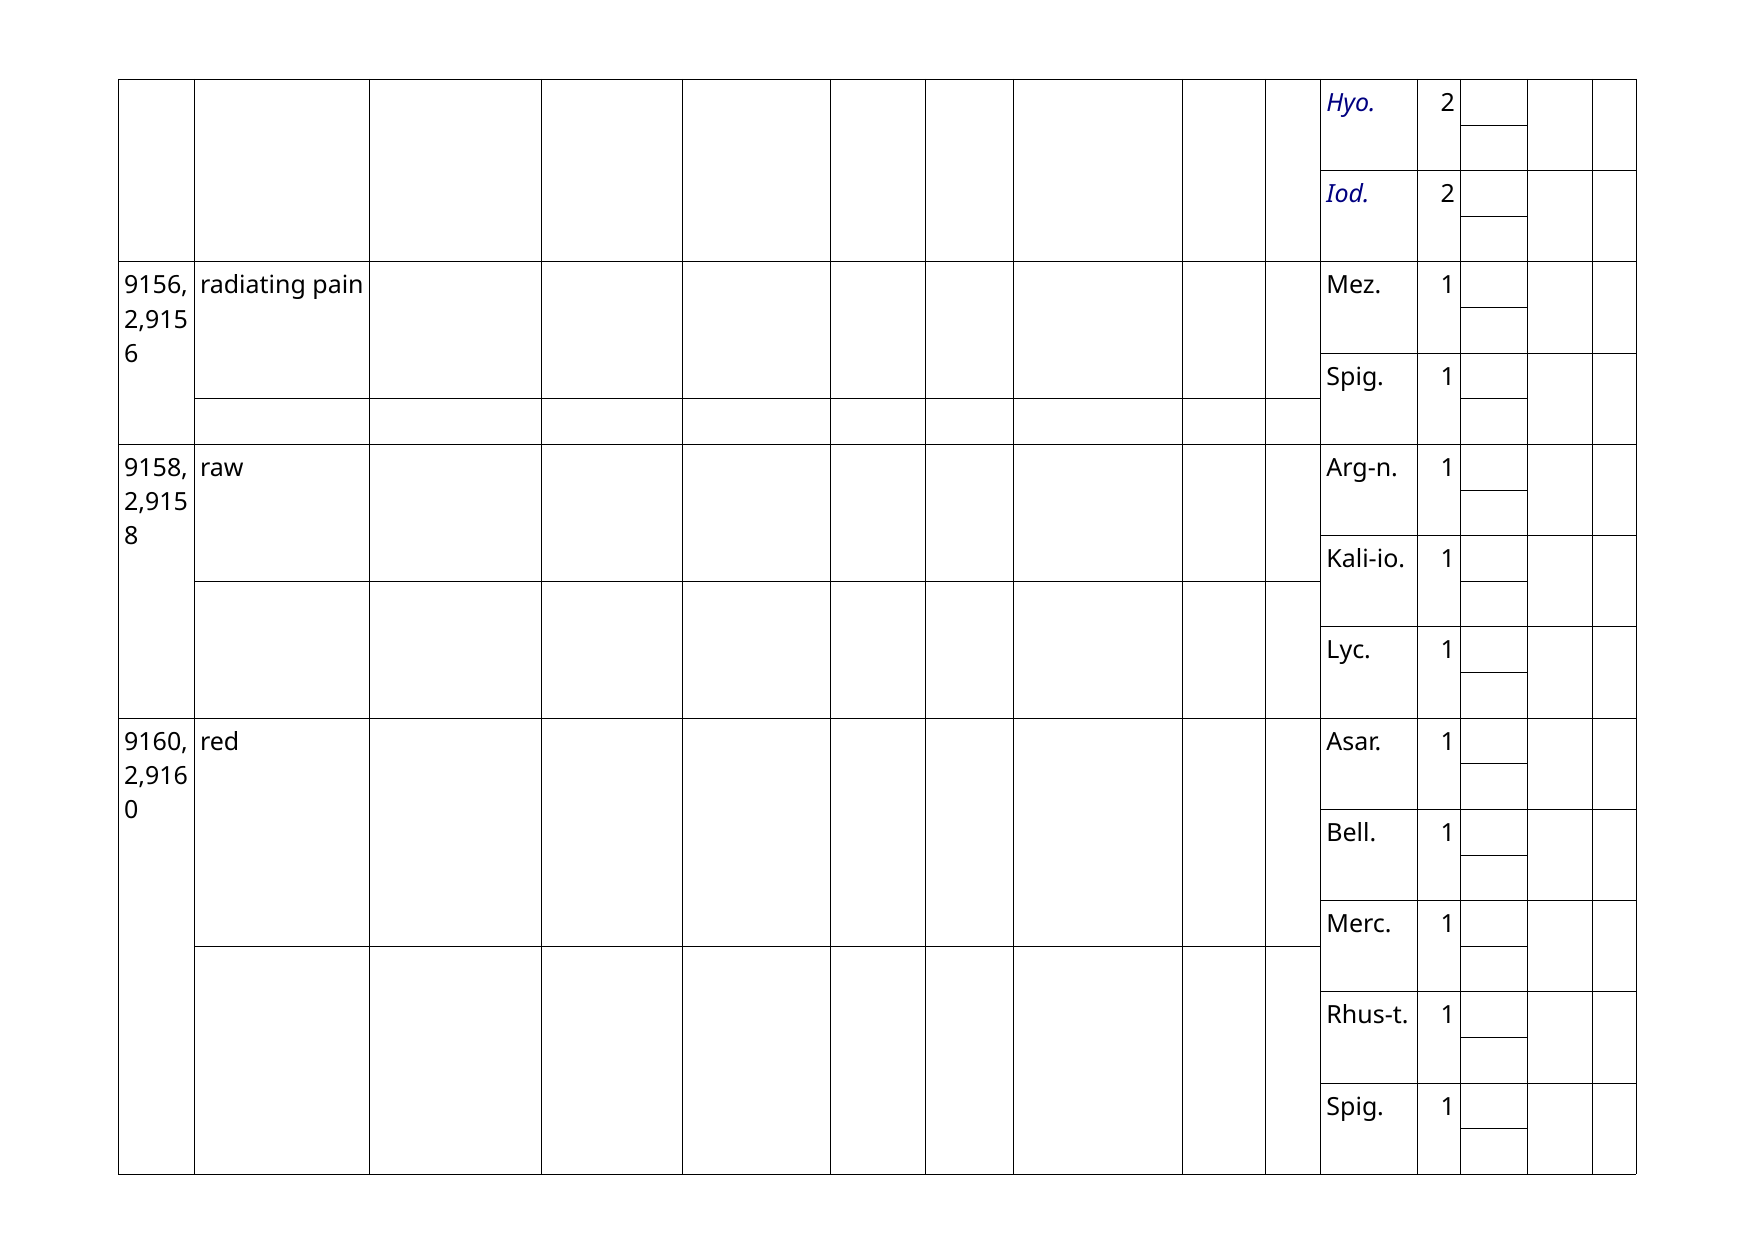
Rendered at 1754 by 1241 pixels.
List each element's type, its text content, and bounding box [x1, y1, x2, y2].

table_cell [1461, 1038, 1527, 1083]
table_cell [683, 262, 830, 398]
table_cell [1183, 262, 1265, 398]
table_cell [1014, 399, 1182, 444]
table_cell [1014, 947, 1182, 1174]
table_cell [542, 445, 682, 581]
table_cell [370, 719, 541, 946]
table_cell [1593, 262, 1636, 353]
table_cell [1593, 810, 1636, 900]
table_cell [1461, 80, 1527, 124]
table_cell [926, 80, 1013, 261]
table_cell 9158,2,9158 [119, 445, 194, 718]
table_cell [370, 582, 541, 718]
table_cell [1461, 217, 1527, 261]
table_cell Lyc. [1321, 627, 1417, 718]
table_cell [1593, 171, 1636, 261]
table_cell [1266, 80, 1320, 261]
table_cell [1461, 491, 1527, 535]
table_cell [1593, 992, 1636, 1083]
table_cell [1183, 719, 1265, 946]
table_cell [1461, 901, 1527, 946]
table_cell [1461, 1084, 1527, 1128]
table_cell 1 [1418, 354, 1460, 444]
table_cell [1461, 627, 1527, 672]
table_cell [370, 80, 541, 261]
table_cell [1266, 262, 1320, 398]
table_cell [542, 947, 682, 1174]
table_cell [1528, 627, 1592, 718]
table_cell [1461, 1129, 1527, 1174]
table_cell 1 [1418, 627, 1460, 718]
table_cell [1266, 582, 1320, 718]
table_cell [1593, 627, 1636, 718]
table_cell Arg-n. [1321, 445, 1417, 535]
table_cell Spig. [1321, 354, 1417, 444]
table_cell [1461, 992, 1527, 1037]
table_cell [1528, 80, 1592, 170]
table_cell 1 [1418, 445, 1460, 535]
table_cell [1528, 901, 1592, 991]
table_cell 1 [1418, 262, 1460, 353]
table_cell [1593, 445, 1636, 535]
table_cell [195, 399, 369, 444]
table_cell [683, 445, 830, 581]
table_cell [831, 719, 925, 946]
table_cell [1461, 308, 1527, 353]
table_cell Rhus-t. [1321, 992, 1417, 1083]
table_cell [1014, 719, 1182, 946]
table_cell [1461, 536, 1527, 581]
table_cell Iod. [1321, 171, 1417, 261]
table_cell [1528, 719, 1592, 809]
table_cell [1528, 810, 1592, 900]
table_cell [370, 399, 541, 444]
table_cell [542, 80, 682, 261]
table_cell 2 [1418, 80, 1460, 170]
table_cell [926, 947, 1013, 1174]
table_cell [1593, 901, 1636, 991]
table_cell [1593, 536, 1636, 626]
table_cell Mez. [1321, 262, 1417, 353]
table_cell [1461, 126, 1527, 170]
table_cell [683, 719, 830, 946]
table_cell [1593, 1084, 1636, 1174]
table_cell [1528, 992, 1592, 1083]
table_cell [1266, 445, 1320, 581]
table_cell [1461, 719, 1527, 763]
table_cell [542, 719, 682, 946]
table_cell [370, 947, 541, 1174]
table_cell [1593, 719, 1636, 809]
table_cell [1461, 354, 1527, 398]
table_cell [1461, 810, 1527, 854]
table_cell [1183, 399, 1265, 444]
table_cell 2 [1418, 171, 1460, 261]
table_cell [926, 445, 1013, 581]
table_cell [1528, 445, 1592, 535]
table_cell [1183, 80, 1265, 261]
table_cell [1528, 536, 1592, 626]
table_cell [1266, 719, 1320, 946]
table_cell [926, 719, 1013, 946]
table_cell 1 [1418, 992, 1460, 1083]
table_cell [683, 80, 830, 261]
table_cell [1593, 80, 1636, 170]
table_cell [926, 582, 1013, 718]
table_cell [1461, 856, 1527, 900]
table_cell [1461, 582, 1527, 626]
table_cell 1 [1418, 719, 1460, 809]
table_cell [542, 262, 682, 398]
table_cell [119, 80, 194, 261]
table_cell [831, 582, 925, 718]
table_cell [1461, 399, 1527, 444]
table_cell 1 [1418, 901, 1460, 991]
table_cell [1014, 262, 1182, 398]
table_cell [831, 399, 925, 444]
table_cell [1266, 947, 1320, 1174]
table_cell [542, 399, 682, 444]
table_cell Hyo. [1321, 80, 1417, 170]
table_cell 1 [1418, 1084, 1460, 1174]
table_cell [1014, 582, 1182, 718]
table_cell [683, 582, 830, 718]
table_cell [1593, 354, 1636, 444]
table_cell [926, 399, 1013, 444]
table_cell raw [195, 445, 369, 581]
table_cell [1528, 1084, 1592, 1174]
table_cell [1528, 262, 1592, 353]
table_cell [1461, 171, 1527, 216]
table_cell Spig. [1321, 1084, 1417, 1174]
table_cell [831, 80, 925, 261]
table_cell radiating pain [195, 262, 369, 398]
table_cell [1183, 947, 1265, 1174]
table_cell [1183, 582, 1265, 718]
table_cell [1183, 445, 1265, 581]
table_cell [1014, 80, 1182, 261]
table_cell [683, 947, 830, 1174]
table_cell 9160,2,9160 [119, 719, 194, 1174]
table_cell [195, 80, 369, 261]
table_cell [831, 947, 925, 1174]
table_cell Merc. [1321, 901, 1417, 991]
table_cell [1528, 354, 1592, 444]
table_cell Kali-io. [1321, 536, 1417, 626]
table_cell [1014, 445, 1182, 581]
table_cell [195, 582, 369, 718]
table_cell [926, 262, 1013, 398]
table_cell [1528, 171, 1592, 261]
table_cell [1461, 445, 1527, 489]
table_cell [370, 445, 541, 581]
table_cell [1461, 764, 1527, 809]
table_cell Bell. [1321, 810, 1417, 900]
table_cell [831, 262, 925, 398]
table_cell Asar. [1321, 719, 1417, 809]
table_cell 1 [1418, 810, 1460, 900]
table_cell [1266, 399, 1320, 444]
table_cell [370, 262, 541, 398]
table_cell 9156,2,9156 [119, 262, 194, 444]
table_cell [683, 399, 830, 444]
table_cell [1461, 673, 1527, 718]
table_cell [831, 445, 925, 581]
table_cell [195, 947, 369, 1174]
table_cell red [195, 719, 369, 946]
table_cell 1 [1418, 536, 1460, 626]
table_cell [1461, 262, 1527, 307]
table_cell [1461, 947, 1527, 991]
table_cell [542, 582, 682, 718]
